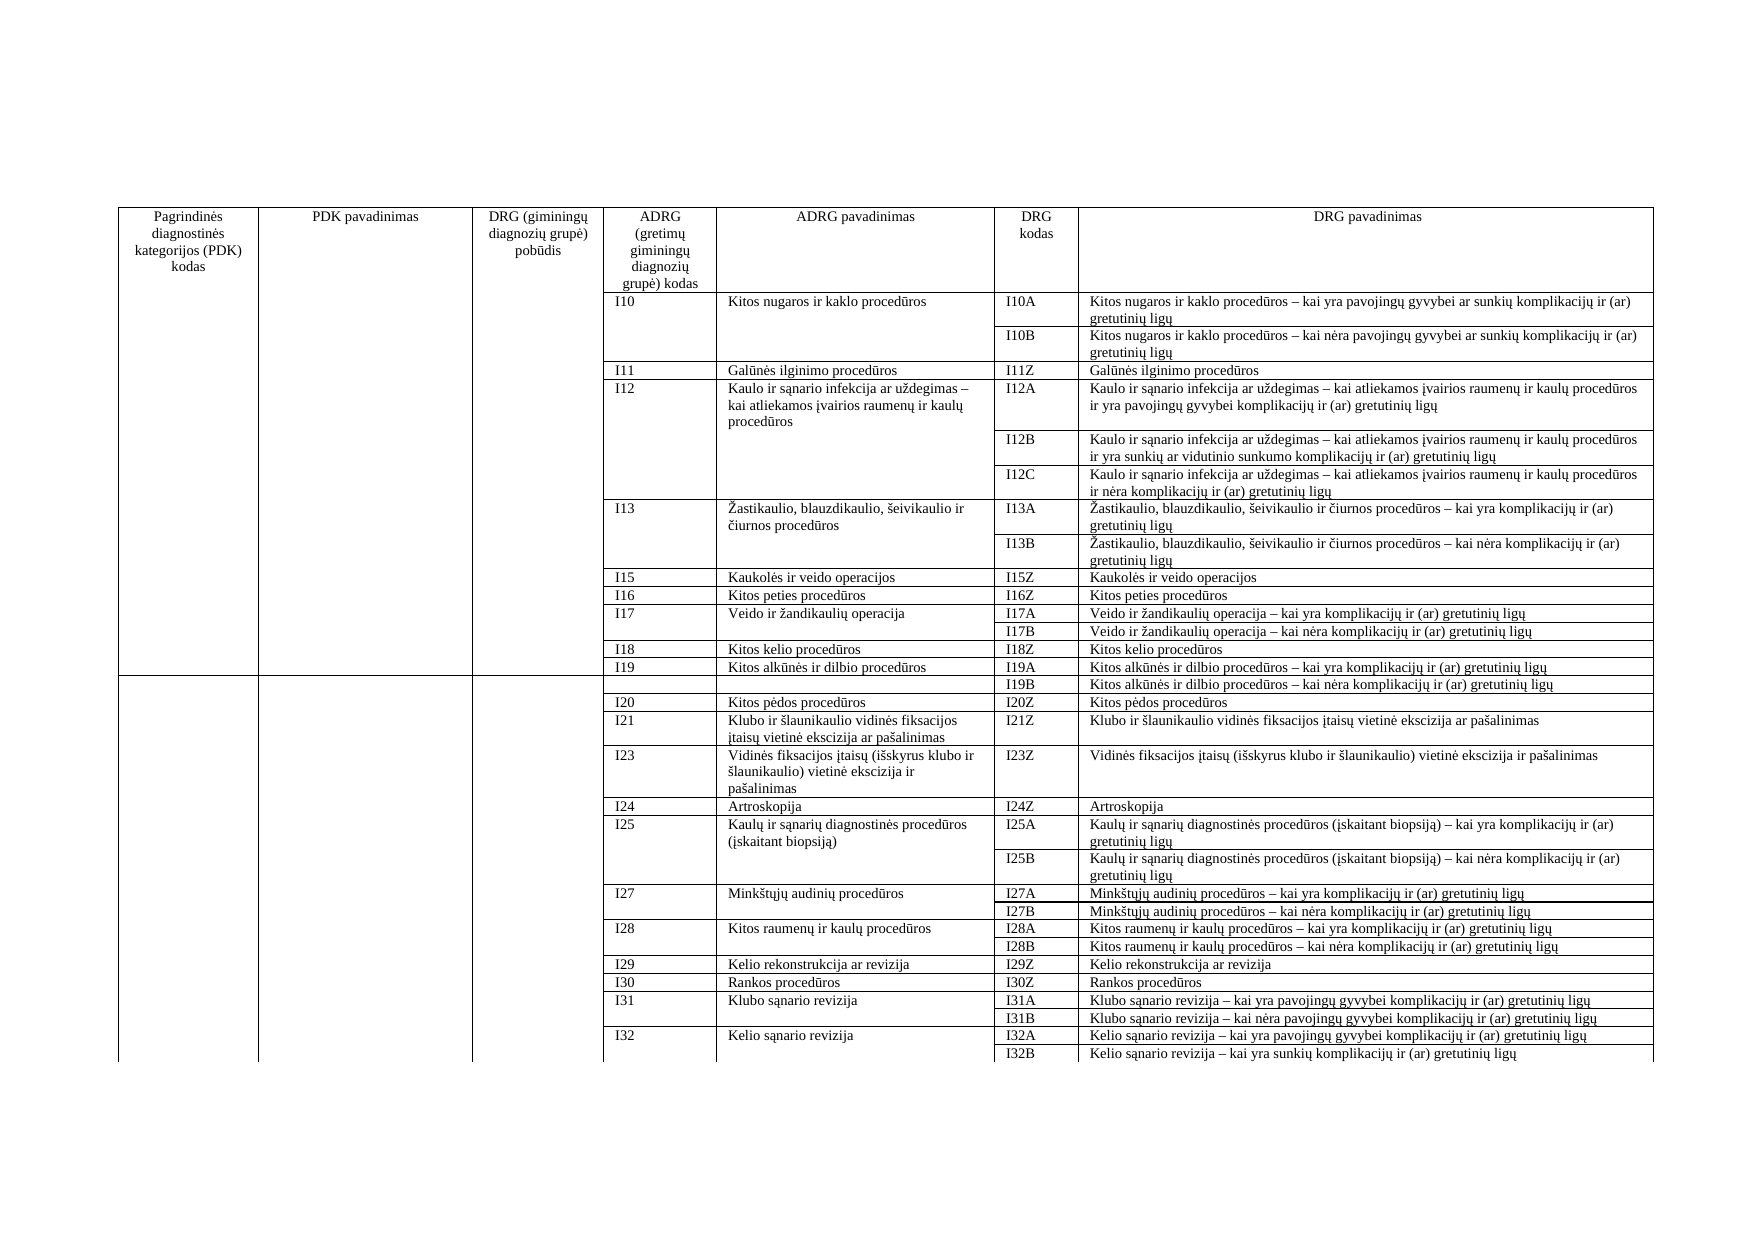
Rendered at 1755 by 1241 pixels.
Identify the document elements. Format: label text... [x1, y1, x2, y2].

table_cell I20 [604, 694, 716, 711]
table_cell I12B [995, 431, 1078, 464]
table_cell [119, 955, 258, 973]
table_cell I18Z [995, 641, 1078, 657]
table_cell [259, 973, 472, 991]
table_cell Kitos raumenų ir kaulų procedūros – kai nėra komplikacijų ir (ar) gretutinių ligų [1079, 938, 1653, 955]
table_cell I30Z [995, 974, 1078, 991]
table_cell [119, 901, 258, 919]
table_cell I19B [995, 676, 1078, 693]
table_cell [259, 657, 472, 675]
table_cell I25A [995, 816, 1078, 849]
table_cell [473, 937, 603, 955]
table_cell [259, 430, 472, 464]
table_cell Kitos peties procedūros [717, 587, 994, 604]
table_cell Kitos alkūnės ir dilbio procedūros [717, 658, 994, 675]
table_cell Minkštųjų audinių procedūros [717, 885, 994, 901]
table_header ADRG (gretimų giminingų diagnozių grupė) kodas [604, 208, 716, 292]
table_cell [259, 937, 472, 955]
table_cell I12A [995, 380, 1078, 430]
table_cell I28 [604, 920, 716, 937]
table_cell I18 [604, 641, 716, 657]
table_cell [119, 937, 258, 955]
table_cell [259, 676, 472, 693]
table_header ADRG pavadinimas [717, 208, 994, 292]
table_cell Vidinės fiksacijos įtaisų (išskyrus klubo ir šlaunikaulio) vietinė ekscizija ir pašalinimas [717, 746, 994, 797]
table_cell [604, 901, 716, 919]
table_cell [717, 1008, 994, 1026]
table_cell [119, 465, 258, 499]
table_cell Artroskopija [717, 798, 994, 814]
table_cell [604, 465, 716, 499]
table_cell Kelio rekonstrukcija ar revizija [717, 956, 994, 973]
table_cell I20Z [995, 694, 1078, 711]
table_cell [259, 884, 472, 901]
table_cell [473, 1008, 603, 1026]
table_cell [717, 465, 994, 499]
table_cell Vidinės fiksacijos įtaisų (išskyrus klubo ir šlaunikaulio) vietinė ekscizija ir pašalinimas [1079, 746, 1653, 797]
table_cell [119, 499, 258, 534]
table_cell I29 [604, 956, 716, 973]
table_cell [473, 604, 603, 622]
table_cell I19A [995, 658, 1078, 675]
table_cell Kelio sąnario revizija – kai yra sunkių komplikacijų ir (ar) gretutinių ligų [1079, 1045, 1653, 1062]
table_cell I31 [604, 992, 716, 1008]
table_cell I13A [995, 500, 1078, 534]
table_cell I16Z [995, 587, 1078, 604]
table_cell [259, 1026, 472, 1044]
table_cell [473, 676, 603, 693]
table_cell Galūnės ilginimo procedūros [1079, 362, 1653, 378]
table_cell [119, 884, 258, 901]
table_cell [119, 586, 258, 604]
table_cell [119, 640, 258, 657]
table_cell [604, 1044, 716, 1062]
table_cell I31B [995, 1009, 1078, 1026]
table_cell [259, 499, 472, 534]
table_cell [119, 1008, 258, 1026]
table_cell Kaulo ir sąnario infekcija ar uždegimas – kai atliekamos įvairios raumenų ir kaulų procedūros [717, 380, 994, 430]
table_cell Klubo ir šlaunikaulio vidinės fiksacijos įtaisų vietinė ekscizija ar pašalinimas [1079, 712, 1653, 745]
table_cell I16 [604, 587, 716, 604]
table_cell I30 [604, 974, 716, 991]
table_cell I21Z [995, 712, 1078, 745]
table_cell [717, 534, 994, 568]
table_cell Klubo sąnario revizija – kai yra pavojingų gyvybei komplikacijų ir (ar) gretutinių ligų [1079, 992, 1653, 1008]
table_cell [473, 745, 603, 797]
table_cell [473, 693, 603, 711]
table_cell [604, 622, 716, 639]
table_cell [259, 919, 472, 937]
table_cell [259, 568, 472, 586]
table_cell [119, 676, 258, 693]
table_cell I27 [604, 885, 716, 901]
table_cell I21 [604, 712, 716, 745]
table_cell [259, 465, 472, 499]
table_cell [259, 955, 472, 973]
table_cell [717, 622, 994, 639]
table_cell [473, 292, 603, 326]
table_cell I11Z [995, 362, 1078, 378]
table_header DRG kodas [995, 208, 1078, 292]
table_cell Kelio rekonstrukcija ar revizija [1079, 956, 1653, 973]
table_cell [119, 1044, 258, 1062]
table_cell Rankos procedūros [1079, 974, 1653, 991]
table_cell Kitos raumenų ir kaulų procedūros – kai yra komplikacijų ir (ar) gretutinių ligų [1079, 920, 1653, 937]
table_cell I13 [604, 500, 716, 534]
table_cell [473, 849, 603, 884]
table_header PDK pavadinimas [259, 208, 472, 292]
table_cell [473, 499, 603, 534]
table_cell Kaukolės ir veido operacijos [1079, 569, 1653, 586]
table_cell [473, 1044, 603, 1062]
table_cell [473, 884, 603, 901]
table_cell Kaukolės ir veido operacijos [717, 569, 994, 586]
table_cell [473, 326, 603, 361]
table_cell Kitos pėdos procedūros [717, 694, 994, 711]
table_cell [259, 849, 472, 884]
table_cell [717, 849, 994, 884]
table_cell Kitos nugaros ir kaklo procedūros – kai yra pavojingų gyvybei ar sunkių komplikacijų ir (ar) gretutinių ligų [1079, 293, 1653, 326]
table_cell I24Z [995, 798, 1078, 814]
table_cell I25 [604, 816, 716, 849]
table_cell Rankos procedūros [717, 974, 994, 991]
table_cell [259, 379, 472, 430]
table_cell [119, 693, 258, 711]
table_cell [604, 1008, 716, 1026]
table_cell [119, 292, 258, 326]
table_cell [119, 919, 258, 937]
table_cell I13B [995, 535, 1078, 568]
table_cell [604, 849, 716, 884]
table_cell I31A [995, 992, 1078, 1008]
table_cell [259, 745, 472, 797]
table_cell [473, 955, 603, 973]
table_cell [119, 815, 258, 849]
table_cell [259, 622, 472, 639]
table_cell [473, 568, 603, 586]
table_cell I32B [995, 1045, 1078, 1062]
table_cell I28B [995, 938, 1078, 955]
table_cell Minkštųjų audinių procedūros – kai nėra komplikacijų ir (ar) gretutinių ligų [1079, 903, 1653, 919]
table_header DRG (giminingų diagnozių grupė) pobūdis [473, 208, 603, 292]
table_cell [473, 901, 603, 919]
table_cell [604, 676, 716, 693]
table_cell [473, 622, 603, 639]
table_cell [473, 640, 603, 657]
table_cell [119, 711, 258, 745]
table_cell [259, 326, 472, 361]
table_cell [604, 326, 716, 361]
table_cell I12C [995, 466, 1078, 499]
table_cell I23Z [995, 746, 1078, 797]
table_cell [473, 586, 603, 604]
table_cell Kaulų ir sąnarių diagnostinės procedūros (įskaitant biopsiją) – kai nėra komplikacijų ir (ar) gretutinių ligų [1079, 850, 1653, 884]
table_cell [119, 430, 258, 464]
table_cell [259, 711, 472, 745]
table_cell [259, 815, 472, 849]
table_header DRG pavadinimas [1079, 208, 1653, 292]
table_cell I29Z [995, 956, 1078, 973]
table_cell I15 [604, 569, 716, 586]
table_cell [119, 326, 258, 361]
table_cell [473, 815, 603, 849]
table_cell Kitos peties procedūros [1079, 587, 1653, 604]
table_cell Kelio sąnario revizija [717, 1027, 994, 1044]
table_cell Minkštųjų audinių procedūros – kai yra komplikacijų ir (ar) gretutinių ligų [1079, 885, 1653, 901]
table_cell I12 [604, 380, 716, 430]
table_cell [604, 534, 716, 568]
table_cell [473, 919, 603, 937]
table_cell [259, 1008, 472, 1026]
table_cell I11 [604, 362, 716, 378]
table_cell I17A [995, 605, 1078, 622]
table_cell I32 [604, 1027, 716, 1044]
table_cell [473, 657, 603, 675]
table_cell [259, 640, 472, 657]
table_cell [119, 657, 258, 675]
table_cell [604, 937, 716, 955]
table_cell I25B [995, 850, 1078, 884]
table_cell [119, 1026, 258, 1044]
table_cell Veido ir žandikaulių operacija – kai yra komplikacijų ir (ar) gretutinių ligų [1079, 605, 1653, 622]
table_cell I10 [604, 293, 716, 326]
table_cell [259, 292, 472, 326]
table_cell Kitos pėdos procedūros [1079, 694, 1653, 711]
table_cell [473, 973, 603, 991]
table_cell [259, 361, 472, 378]
table_cell I23 [604, 746, 716, 797]
table_cell [259, 1044, 472, 1062]
table_cell [717, 937, 994, 955]
table_cell [119, 604, 258, 622]
table_cell Kaulo ir sąnario infekcija ar uždegimas – kai atliekamos įvairios raumenų ir kaulų procedūros ir nėra komplikacijų ir (ar) gretutinių ligų [1079, 466, 1653, 499]
table_cell [473, 711, 603, 745]
table_cell [259, 604, 472, 622]
table_cell Klubo sąnario revizija – kai nėra pavojingų gyvybei komplikacijų ir (ar) gretutinių ligų [1079, 1009, 1653, 1026]
table_cell [473, 361, 603, 378]
table_cell I10A [995, 293, 1078, 326]
table_cell Kitos nugaros ir kaklo procedūros [717, 293, 994, 326]
table_cell Veido ir žandikaulių operacija – kai nėra komplikacijų ir (ar) gretutinių ligų [1079, 623, 1653, 639]
table_cell I15Z [995, 569, 1078, 586]
table_cell Klubo ir šlaunikaulio vidinės fiksacijos įtaisų vietinė ekscizija ar pašalinimas [717, 712, 994, 745]
table_cell [259, 693, 472, 711]
table_cell Veido ir žandikaulių operacija [717, 605, 994, 622]
table_cell Žastikaulio, blauzdikaulio, šeivikaulio ir čiurnos procedūros – kai nėra komplikacijų ir (ar) gretutinių ligų [1079, 535, 1653, 568]
table_cell [119, 849, 258, 884]
table_cell Kitos kelio procedūros [717, 641, 994, 657]
table_cell [717, 326, 994, 361]
table_cell I24 [604, 798, 716, 814]
table_cell Klubo sąnario revizija [717, 992, 994, 1008]
table_cell [473, 430, 603, 464]
table_cell Kaulo ir sąnario infekcija ar uždegimas – kai atliekamos įvairios raumenų ir kaulų procedūros ir yra sunkių ar vidutinio sunkumo komplikacijų ir (ar) gretutinių ligų [1079, 431, 1653, 464]
table_cell I17B [995, 623, 1078, 639]
table_cell [259, 901, 472, 919]
table_cell [604, 430, 716, 464]
table_cell [717, 1044, 994, 1062]
table_header Pagrindinės diagnostinės kategorijos (PDK) kodas [119, 208, 258, 292]
table_cell Galūnės ilginimo procedūros [717, 362, 994, 378]
table_cell Kaulų ir sąnarių diagnostinės procedūros (įskaitant biopsiją) [717, 816, 994, 849]
table_cell [119, 622, 258, 639]
table_cell [473, 534, 603, 568]
table_cell I32A [995, 1027, 1078, 1044]
table_cell [119, 379, 258, 430]
table_cell [259, 797, 472, 814]
table_cell [717, 430, 994, 464]
table_cell Kitos alkūnės ir dilbio procedūros – kai nėra komplikacijų ir (ar) gretutinių ligų [1079, 676, 1653, 693]
table_cell [259, 991, 472, 1008]
table_cell [119, 973, 258, 991]
table_cell Artroskopija [1079, 798, 1653, 814]
table_cell [717, 901, 994, 919]
table_cell [473, 991, 603, 1008]
table_cell [473, 465, 603, 499]
table_cell Kitos kelio procedūros [1079, 641, 1653, 657]
table_cell Kelio sąnario revizija – kai yra pavojingų gyvybei komplikacijų ir (ar) gretutinių ligų [1079, 1027, 1653, 1044]
table_cell Kitos nugaros ir kaklo procedūros – kai nėra pavojingų gyvybei ar sunkių komplikacijų ir (ar) gretutinių ligų [1079, 327, 1653, 361]
table_cell [473, 797, 603, 814]
table_cell I17 [604, 605, 716, 622]
table_cell I27B [995, 903, 1078, 919]
table_cell [119, 797, 258, 814]
table_cell I27A [995, 885, 1078, 901]
table_cell I28A [995, 920, 1078, 937]
table_cell Kaulo ir sąnario infekcija ar uždegimas – kai atliekamos įvairios raumenų ir kaulų procedūros ir yra pavojingų gyvybei komplikacijų ir (ar) gretutinių ligų [1079, 380, 1653, 430]
table_cell Žastikaulio, blauzdikaulio, šeivikaulio ir čiurnos procedūros – kai yra komplikacijų ir (ar) gretutinių ligų [1079, 500, 1653, 534]
table_cell [119, 361, 258, 378]
table_cell Kitos alkūnės ir dilbio procedūros – kai yra komplikacijų ir (ar) gretutinių ligų [1079, 658, 1653, 675]
table_cell [119, 568, 258, 586]
table_cell [717, 676, 994, 693]
table_cell Kitos raumenų ir kaulų procedūros [717, 920, 994, 937]
table_cell [119, 745, 258, 797]
table_cell [119, 534, 258, 568]
table_cell I10B [995, 327, 1078, 361]
table_cell [473, 379, 603, 430]
table_cell Kaulų ir sąnarių diagnostinės procedūros (įskaitant biopsiją) – kai yra komplikacijų ir (ar) gretutinių ligų [1079, 816, 1653, 849]
table_cell [259, 586, 472, 604]
table_cell [119, 991, 258, 1008]
table_cell [259, 534, 472, 568]
table_cell I19 [604, 658, 716, 675]
table_cell Žastikaulio, blauzdikaulio, šeivikaulio ir čiurnos procedūros [717, 500, 994, 534]
table_cell [473, 1026, 603, 1044]
